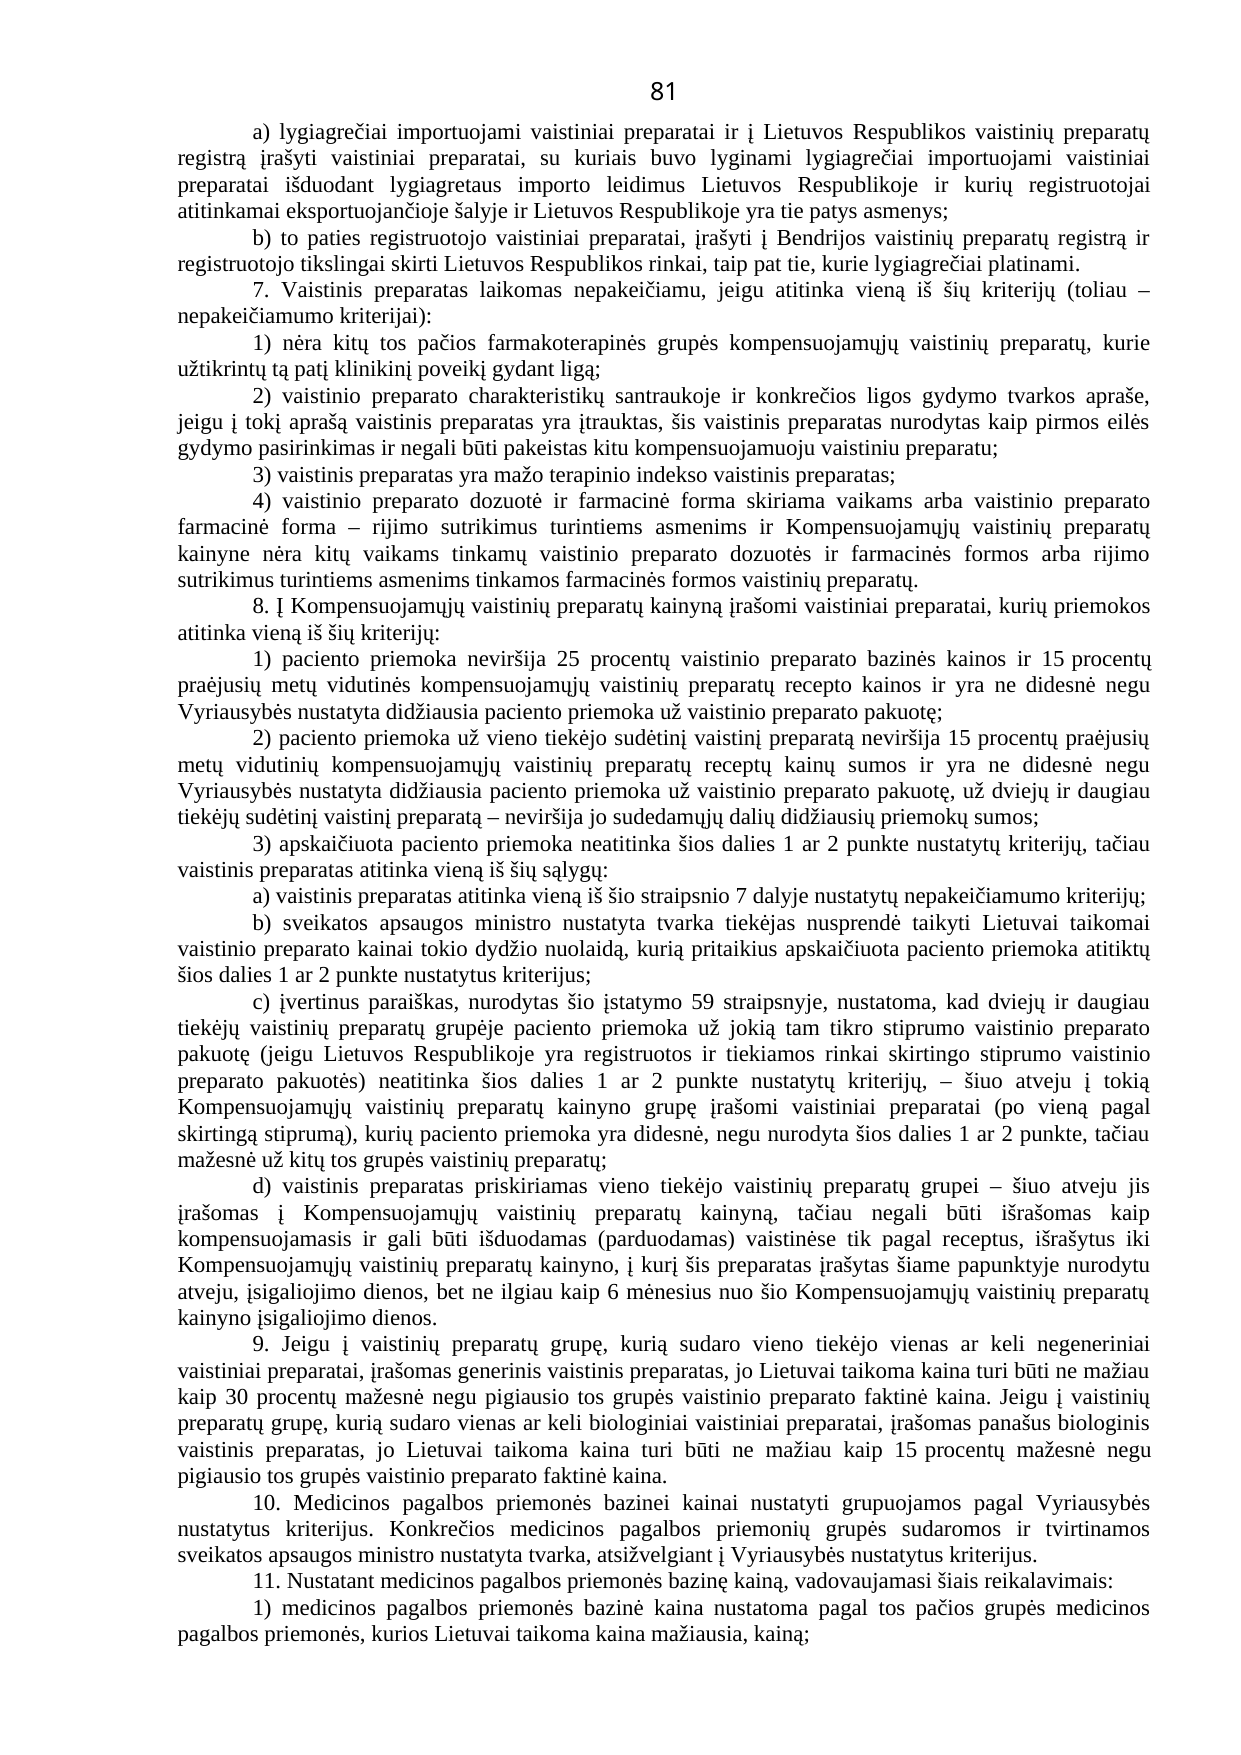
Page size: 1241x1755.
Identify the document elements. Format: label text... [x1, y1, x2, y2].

text 3) vaistinis preparatas yra mažo terapinio indekso vaistinis preparatas; [177, 461, 1152, 487]
text 8. Į Kompensuojamųjų vaistinių preparatų kainyną įrašomi vaistiniai preparatai, kurių priemokos atitinka vieną iš šių kriterijų: [177, 592, 1152, 645]
text 10. Medicinos pagalbos priemonės bazinei kainai nustatyti grupuojamos pagal Vyriausybės nustatytus kriterijus. Konkrečios medicinos pagalbos priemonių grupės sudaromos ir tvirtinamos sveikatos apsaugos ministro nustatyta tvarka, atsižvelgiant į Vyriausybės nustatytus kriterijus. [177, 1488, 1152, 1568]
text 1) medicinos pagalbos priemonės bazinė kaina nustatoma pagal tos pačios grupės medicinos pagalbos priemonės, kurios Lietuvai taikoma kaina mažiausia, kainą; [177, 1594, 1152, 1647]
text a) vaistinis preparatas atitinka vieną iš šio straipsnio 7 dalyje nustatytų nepakeičiamumo kriterijų; [177, 882, 1152, 909]
text 11. Nustatant medicinos pagalbos priemonės bazinę kainą, vadovaujamasi šiais reikalavimais: [177, 1568, 1152, 1594]
text 7. Vaistinis preparatas laikomas nepakeičiamu, jeigu atitinka vieną iš šių kriterijų (toliau – nepakeičiamumo kriterijai): [177, 276, 1152, 329]
text b) sveikatos apsaugos ministro nustatyta tvarka tiekėjas nusprendė taikyti Lietuvai taikomai vaistinio preparato kainai tokio dydžio nuolaidą, kurią pritaikius apskaičiuota paciento priemoka atitiktų šios dalies 1 ar 2 punkte nustatytus kriterijus; [177, 909, 1152, 988]
text 2) vaistinio preparato charakteristikų santraukoje ir konkrečios ligos gydymo tvarkos apraše, jeigu į tokį aprašą vaistinis preparatas yra įtrauktas, šis vaistinis preparatas nurodytas kaip pirmos eilės gydymo pasirinkimas ir negali būti pakeistas kitu kompensuojamuoju vaistiniu preparatu; [177, 382, 1152, 461]
text c) įvertinus paraiškas, nurodytas šio įstatymo 59 straipsnyje, nustatoma, kad dviejų ir daugiau tiekėjų vaistinių preparatų grupėje paciento priemoka už jokią tam tikro stiprumo vaistinio preparato pakuotę (jeigu Lietuvos Respublikoje yra registruotos ir tiekiamos rinkai skirtingo stiprumo vaistinio preparato pakuotės) neatitinka šios dalies 1 ar 2 punkte nustatytų kriterijų, – šiuo atveju į tokią Kompensuojamųjų vaistinių preparatų kainyno grupę įrašomi vaistiniai preparatai (po vieną pagal skirtingą stiprumą), kurių paciento priemoka yra didesnė, negu nurodyta šios dalies 1 ar 2 punkte, tačiau mažesnė už kitų tos grupės vaistinių preparatų; [177, 988, 1152, 1172]
text 1) nėra kitų tos pačios farmakoterapinės grupės kompensuojamųjų vaistinių preparatų, kurie užtikrintų tą patį klinikinį poveikį gydant ligą; [177, 329, 1152, 382]
text 4) vaistinio preparato dozuotė ir farmacinė forma skiriama vaikams arba vaistinio preparato farmacinė forma – rijimo sutrikimus turintiems asmenims ir Kompensuojamųjų vaistinių preparatų kainyne nėra kitų vaikams tinkamų vaistinio preparato dozuotės ir farmacinės formos arba rijimo sutrikimus turintiems asmenims tinkamos farmacinės formos vaistinių preparatų. [177, 487, 1152, 592]
text 3) apskaičiuota paciento priemoka neatitinka šios dalies 1 ar 2 punkte nustatytų kriterijų, tačiau vaistinis preparatas atitinka vieną iš šių sąlygų: [177, 830, 1152, 882]
text 1) paciento priemoka neviršija 25 procentų vaistinio preparato bazinės kainos ir 15 procentų praėjusių metų vidutinės kompensuojamųjų vaistinių preparatų recepto kainos ir yra ne didesnė negu Vyriausybės nustatyta didžiausia paciento priemoka už vaistinio preparato pakuotę; [177, 645, 1152, 724]
text d) vaistinis preparatas priskiriamas vieno tiekėjo vaistinių preparatų grupei – šiuo atveju jis įrašomas į Kompensuojamųjų vaistinių preparatų kainyną, tačiau negali būti išrašomas kaip kompensuojamasis ir gali būti išduodamas (parduodamas) vaistinėse tik pagal receptus, išrašytus iki Kompensuojamųjų vaistinių preparatų kainyno, į kurį šis preparatas įrašytas šiame papunktyje nurodytu atveju, įsigaliojimo dienos, bet ne ilgiau kaip 6 mėnesius nuo šio Kompensuojamųjų vaistinių preparatų kainyno įsigaliojimo dienos. [177, 1172, 1152, 1330]
text 9. Jeigu į vaistinių preparatų grupę, kurią sudaro vieno tiekėjo vienas ar keli negeneriniai vaistiniai preparatai, įrašomas generinis vaistinis preparatas, jo Lietuvai taikoma kaina turi būti ne mažiau kaip 30 procentų mažesnė negu pigiausio tos grupės vaistinio preparato faktinė kaina. Jeigu į vaistinių preparatų grupę, kurią sudaro vienas ar keli biologiniai vaistiniai preparatai, įrašomas panašus biologinis vaistinis preparatas, jo Lietuvai taikoma kaina turi būti ne mažiau kaip 15 procentų mažesnė negu pigiausio tos grupės vaistinio preparato faktinė kaina. [177, 1330, 1152, 1488]
text a) lygiagrečiai importuojami vaistiniai preparatai ir į Lietuvos Respublikos vaistinių preparatų registrą įrašyti vaistiniai preparatai, su kuriais buvo lyginami lygiagrečiai importuojami vaistiniai preparatai išduodant lygiagretaus importo leidimus Lietuvos Respublikoje ir kurių registruotojai atitinkamai eksportuojančioje šalyje ir Lietuvos Respublikoje yra tie patys asmenys; [177, 118, 1152, 223]
text b) to paties registruotojo vaistiniai preparatai, įrašyti į Bendrijos vaistinių preparatų registrą ir registruotojo tikslingai skirti Lietuvos Respublikos rinkai, taip pat tie, kurie lygiagrečiai platinami. [177, 223, 1152, 276]
text 2) paciento priemoka už vieno tiekėjo sudėtinį vaistinį preparatą neviršija 15 procentų praėjusių metų vidutinių kompensuojamųjų vaistinių preparatų receptų kainų sumos ir yra ne didesnė negu Vyriausybės nustatyta didžiausia paciento priemoka už vaistinio preparato pakuotę, už dviejų ir daugiau tiekėjų sudėtinį vaistinį preparatą – neviršija jo sudedamųjų dalių didžiausių priemokų sumos; [177, 724, 1152, 830]
